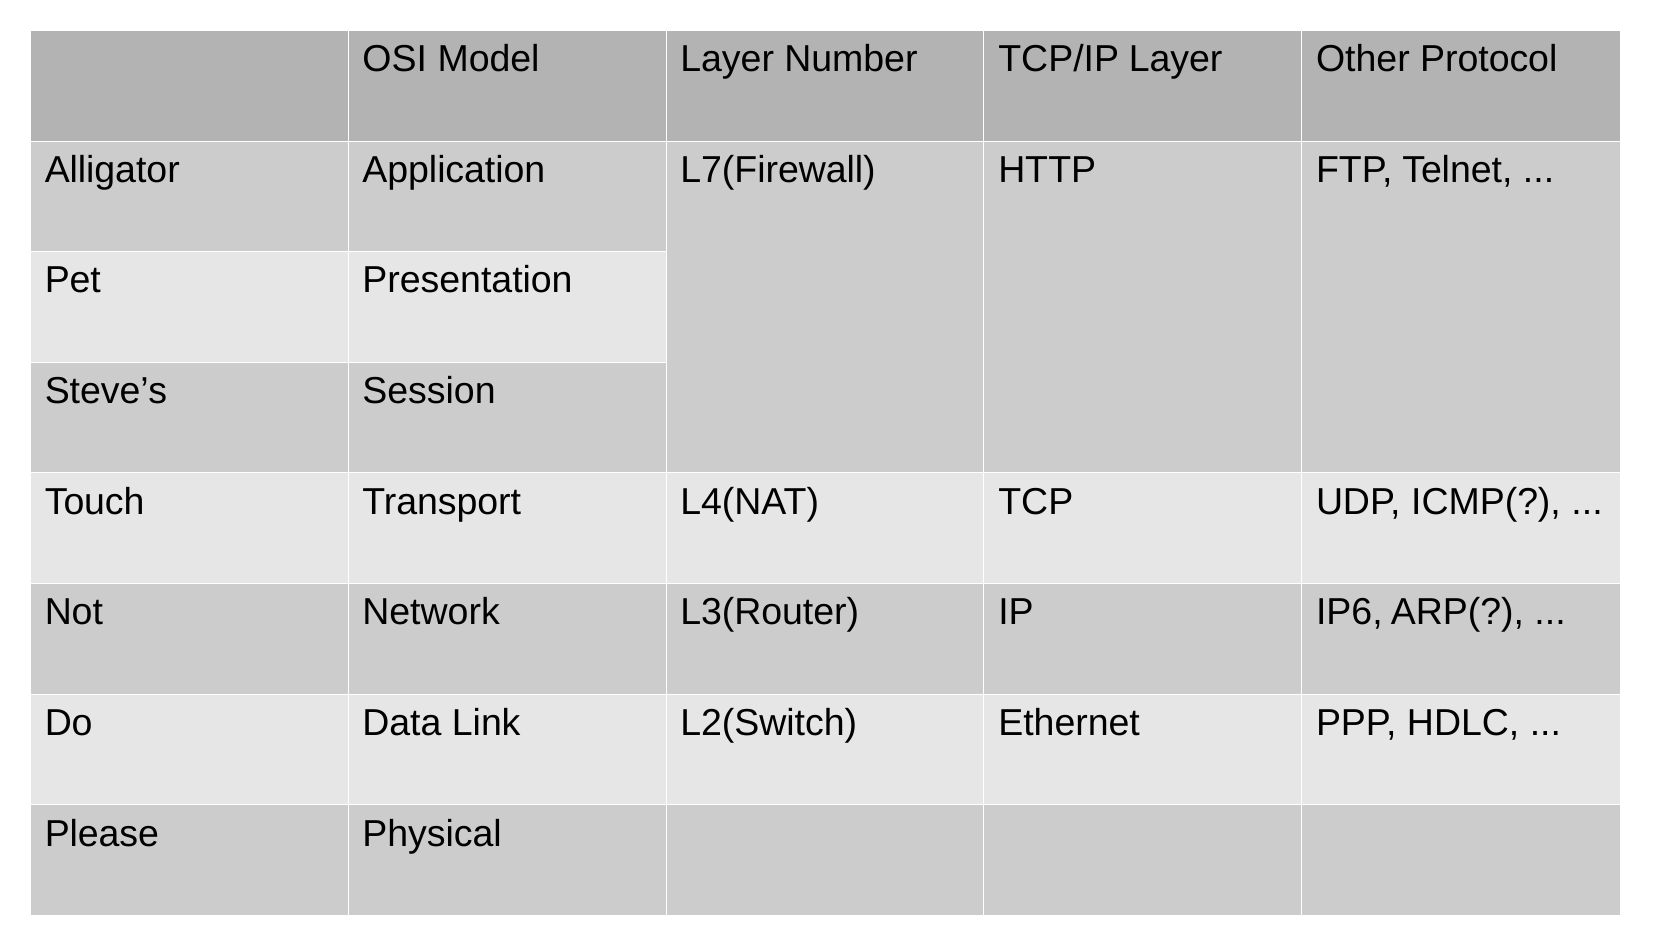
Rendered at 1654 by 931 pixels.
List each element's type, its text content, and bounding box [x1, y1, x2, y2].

table_cell L4(NAT) [667, 473, 983, 583]
table_cell Please [31, 805, 348, 915]
table_header Other Protocol [1302, 31, 1620, 141]
table_cell Physical [349, 805, 666, 915]
table_cell L3(Router) [667, 584, 983, 694]
table_cell [984, 805, 1301, 915]
table_cell Transport [349, 473, 666, 583]
table_cell Network [349, 584, 666, 694]
table_header TCP/IP Layer [984, 31, 1301, 141]
table_cell TCP [984, 473, 1301, 583]
table_cell IP [984, 584, 1301, 694]
table_cell Session [349, 363, 666, 472]
table_cell Ethernet [984, 695, 1301, 804]
table_cell Do [31, 695, 348, 804]
table_cell L7(Firewall) [667, 142, 983, 472]
table_cell Application [349, 142, 666, 251]
table_cell Steve’s [31, 363, 348, 472]
table_header OSI Model [349, 31, 666, 141]
table_cell L2(Switch) [667, 695, 983, 804]
table_cell HTTP [984, 142, 1301, 472]
table_header Layer Number [667, 31, 983, 141]
table_cell Pet [31, 252, 348, 362]
table_cell [1302, 805, 1620, 915]
table_header [31, 31, 348, 141]
table_cell Touch [31, 473, 348, 583]
table_cell Alligator [31, 142, 348, 251]
table_cell Data Link [349, 695, 666, 804]
table_cell IP6, ARP(?), ... [1302, 584, 1620, 694]
table_cell FTP, Telnet, ... [1302, 142, 1620, 472]
table_cell Presentation [349, 252, 666, 362]
table_cell UDP, ICMP(?), ... [1302, 473, 1620, 583]
table_cell Not [31, 584, 348, 694]
table_cell [667, 805, 983, 915]
table_cell PPP, HDLC, ... [1302, 695, 1620, 804]
